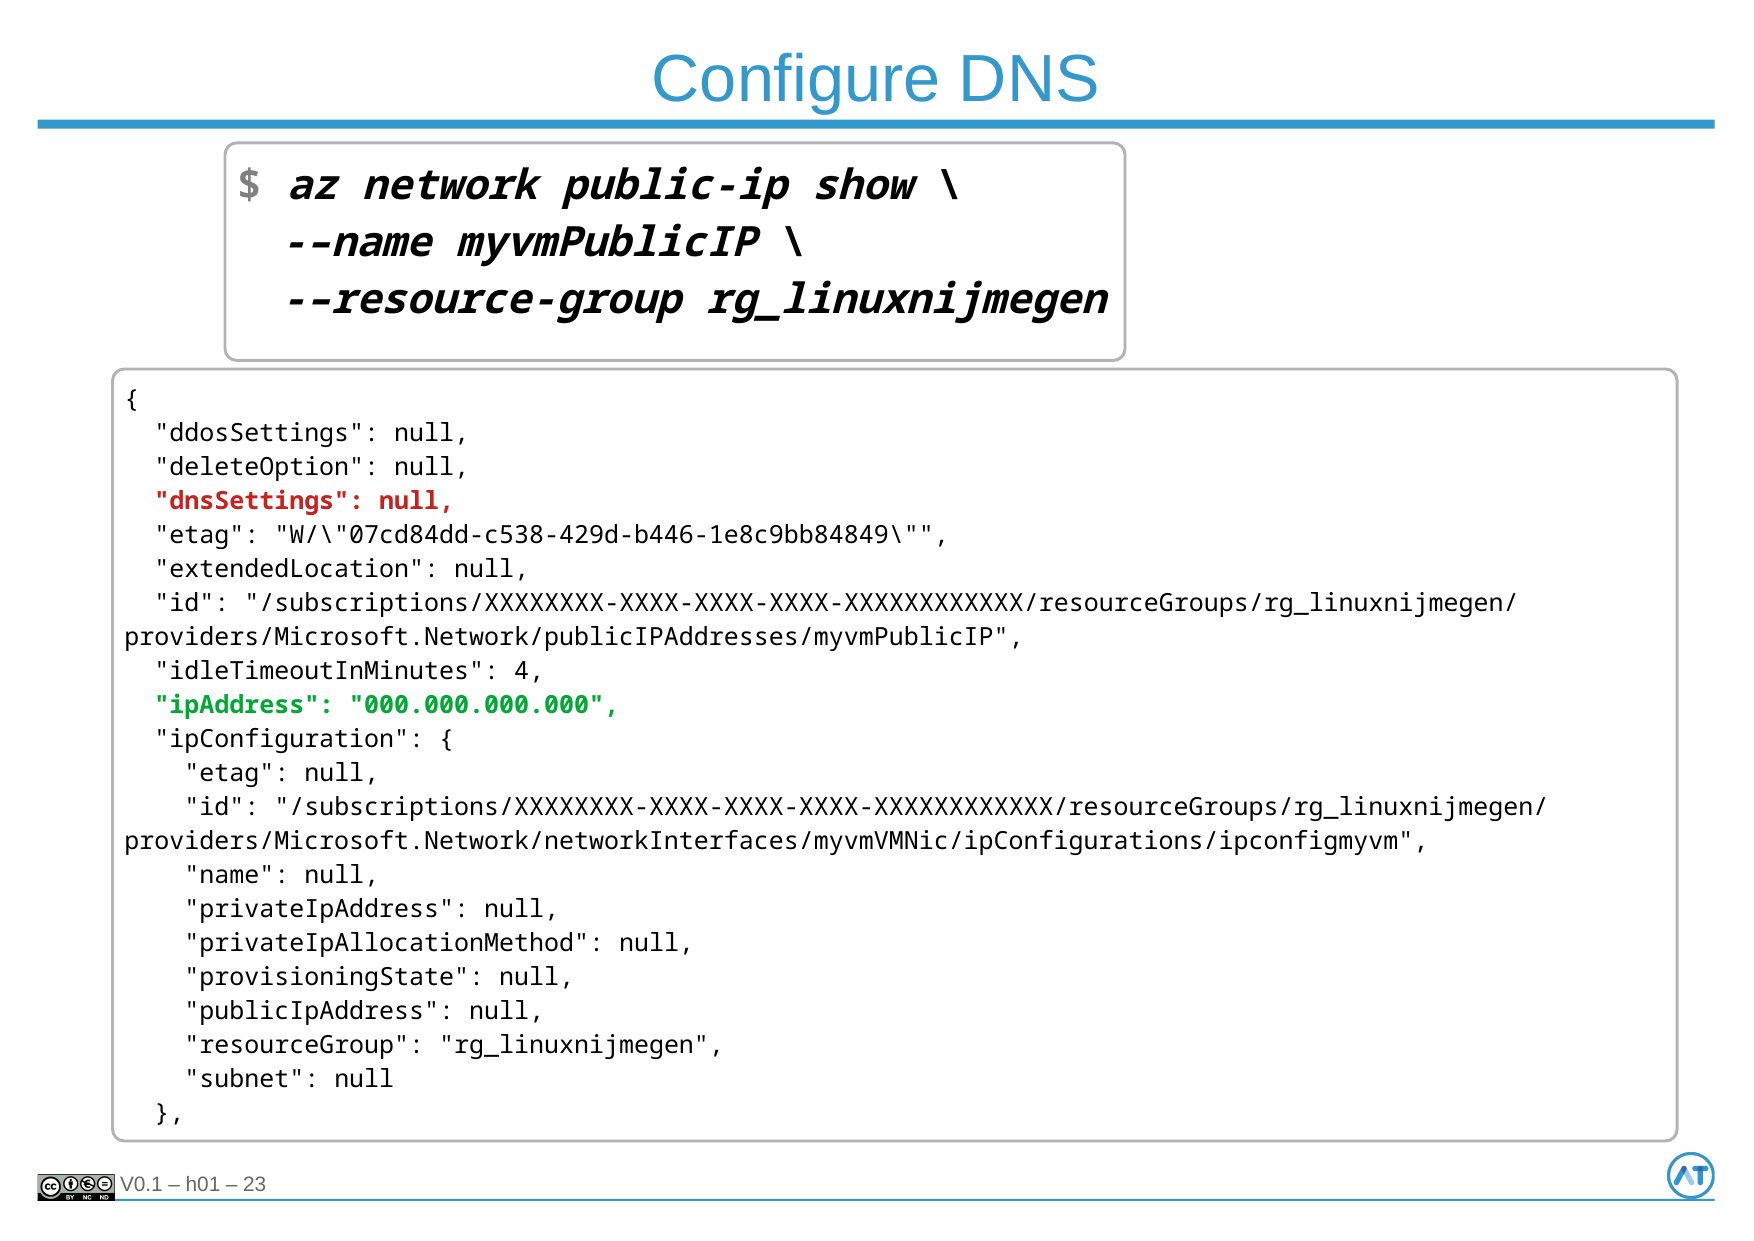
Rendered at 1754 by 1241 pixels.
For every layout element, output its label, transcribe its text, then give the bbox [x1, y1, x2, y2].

text_box { "ddosSettings": null, "deleteOption": null, "dnsSettings": null, "etag": "W/\"07cd84dd-c538-429d-b446-1e8c9bb84849\"", "extendedLocation": null, "id": "/subscriptions/XXXXXXXX-XXXX-XXXX-XXXX-XXXXXXXXXXXX/resourceGroups/rg_linuxnijmegen/providers/Microsoft.Network/publicIPAddresses/myvmPublicIP", "idleTimeoutInMinutes": 4, "ipAddress": "000.000.000.000", "ipConfiguration": { "etag": null, "id": "/subscriptions/XXXXXXXX-XXXX-XXXX-XXXX-XXXXXXXXXXXX/resourceGroups/rg_linuxnijmegen/providers/Microsoft.Network/networkInterfaces/myvmVMNic/ipConfigurations/ipconfigmyvm", "name": null, "privateIpAddress": null, "privateIpAllocationMethod": null, "provisioningState": null, "publicIpAddress": null, "resourceGroup": "rg_linuxnijmegen", "subnet": null }, [112, 368, 1678, 1142]
picture [37, 1174, 115, 1201]
text_box $ az network public-ip show \ -–name myvmPublicIP \ -–resource-group rg_linuxnijmegen [225, 142, 1126, 361]
picture [1667, 1152, 1715, 1199]
title Configure DNS [37, 37, 1715, 120]
